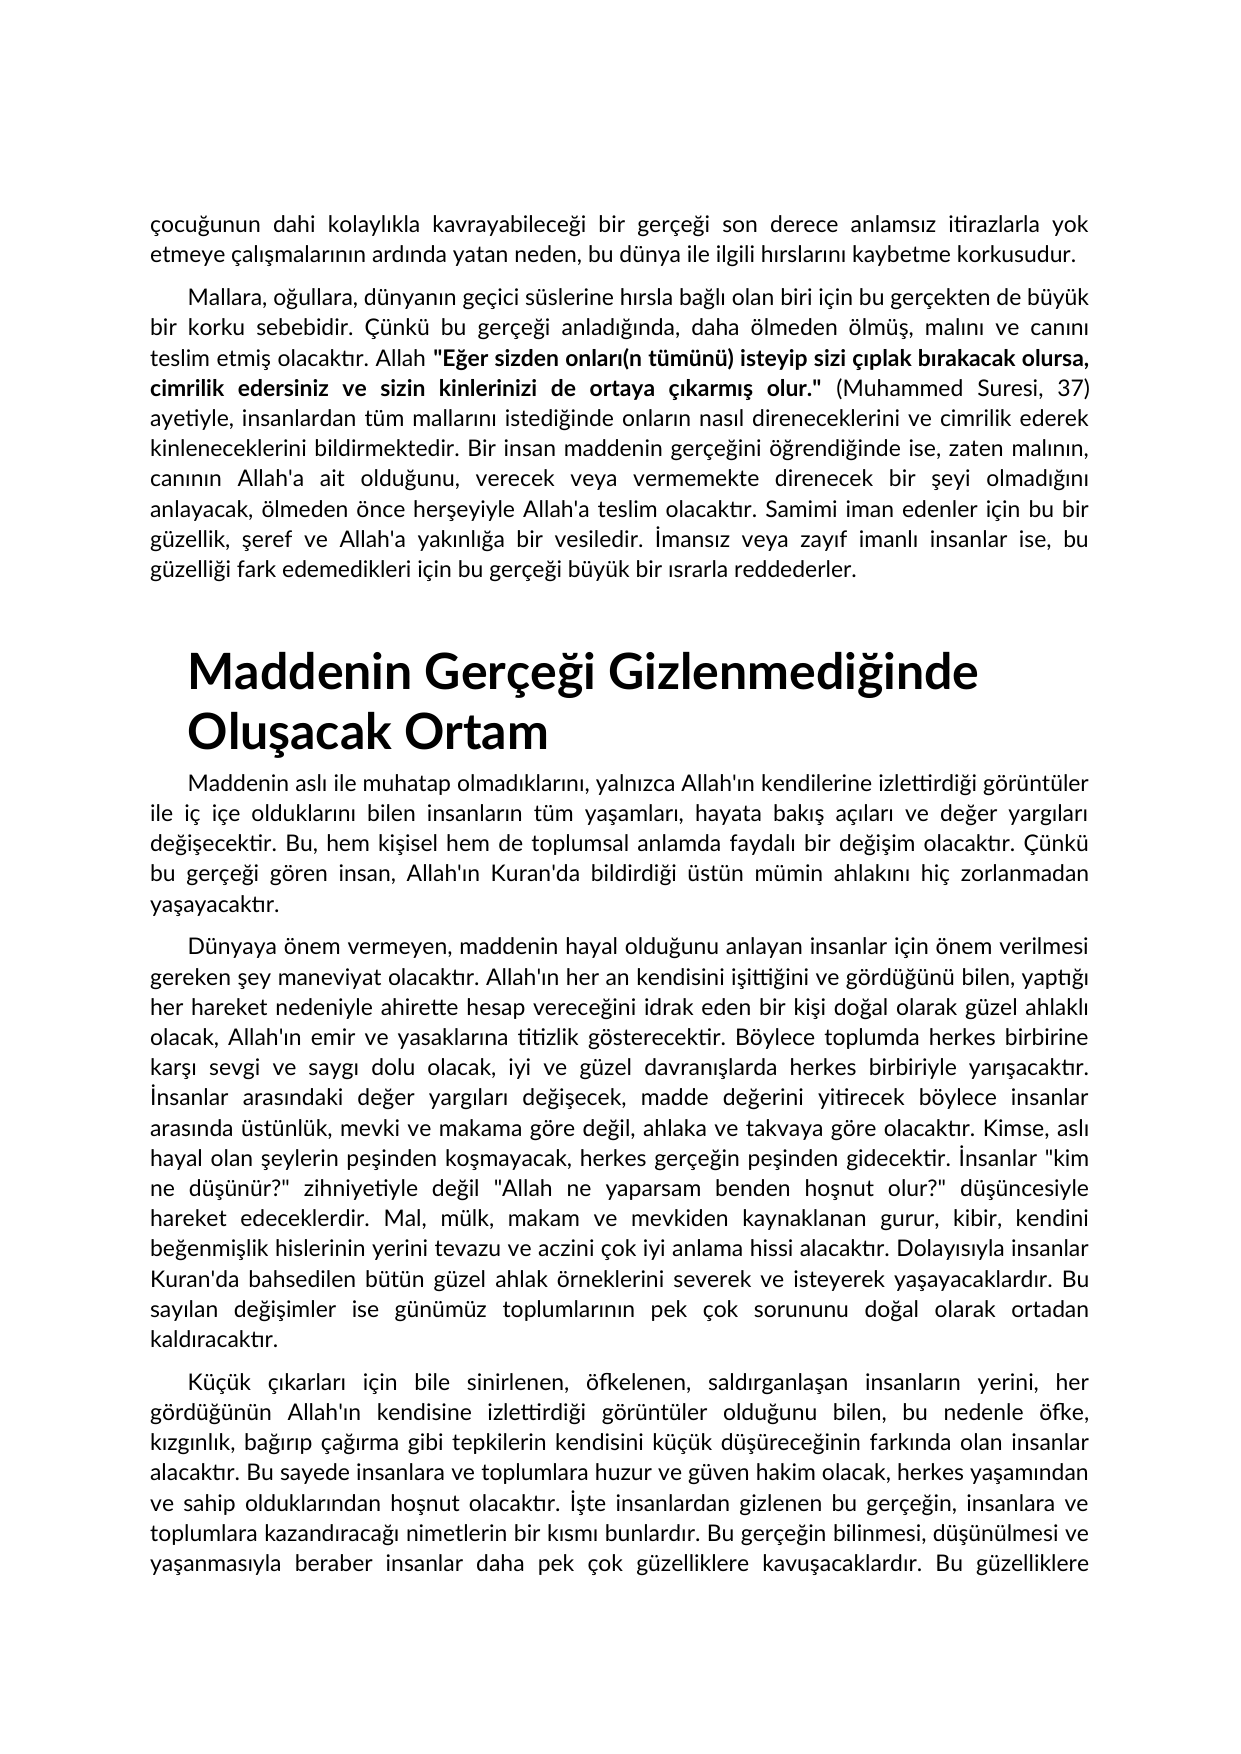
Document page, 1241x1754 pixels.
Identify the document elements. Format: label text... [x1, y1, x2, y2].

text Küçük çıkarları için bile sinirlenen, öfkelenen, saldırganlaşan insanların yerini, her gördüğünün Allah'ın kendisine izlettirdiği görüntüler olduğunu bilen, bu nedenle öfke, kızgınlık, bağırıp çağırma gibi tepkilerin kendisini küçük düşüreceğinin farkında olan insanlar alacaktır. Bu sayede insanlara ve toplumlara huzur ve güven hakim olacak, herkes yaşamından ve sahip olduklarından hoşnut olacaktır. İşte insanlardan gizlenen bu gerçeğin, insanlara ve toplumlara kazandıracağı nimetlerin bir kısmı bunlardır. Bu gerçeğin bilinmesi, düşünülmesi ve yaşanmasıyla beraber insanlar daha pek çok güzelliklere kavuşacaklardır. Bu güzelliklere [150, 1367, 1090, 1576]
text çocuğunun dahi kolaylıkla kavrayabileceği bir gerçeği son derece anlamsız itirazlarla yok etmeye çalışmalarının ardında yatan neden, bu dünya ile ilgili hırslarını kaybetme korkusudur. [150, 210, 1090, 268]
subtitle Maddenin Gerçeği Gizlenmediğinde Oluşacak Ortam [187, 640, 1090, 760]
text Dünyaya önem vermeyen, maddenin hayal olduğunu anlayan insanlar için önem verilmesi gereken şey maneviyat olacaktır. Allah'ın her an kendisini işittiğini ve gördüğünü bilen, yaptığı her hareket nedeniyle ahirette hesap vereceğini idrak eden bir kişi doğal olarak güzel ahlaklı olacak, Allah'ın emir ve yasaklarına titizlik gösterecektir. Böylece toplumda herkes birbirine karşı sevgi ve saygı dolu olacak, iyi ve güzel davranışlarda herkes birbiriyle yarışacaktır. İnsanlar arasındaki değer yargıları değişecek, madde değerini yitirecek böylece insanlar arasında üstünlük, mevki ve makama göre değil, ahlaka ve takvaya göre olacaktır. Kimse, aslı hayal olan şeylerin peşinden koşmayacak, herkes gerçeğin peşinden gidecektir. İnsanlar "kim ne düşünür?" zihniyetiyle değil "Allah ne yaparsam benden hoşnut olur?" düşüncesiyle hareket edeceklerdir. Mal, mülk, makam ve mevkiden kaynaklanan gurur, kibir, kendini beğenmişlik hislerinin yerini tevazu ve aczini çok iyi anlama hissi alacaktır. Dolayısıyla insanlar Kuran'da bahsedilen bütün güzel ahlak örneklerini severek ve isteyerek yaşayacaklardır. Bu sayılan değişimler ise günümüz toplumlarının pek çok sorununu doğal olarak ortadan kaldıracaktır. [150, 932, 1090, 1352]
text Maddenin aslı ile muhatap olmadıklarını, yalnızca Allah'ın kendilerine izlettirdiği görüntüler ile iç içe olduklarını bilen insanların tüm yaşamları, hayata bakış açıları ve değer yargıları değişecektir. Bu, hem kişisel hem de toplumsal anlamda faydalı bir değişim olacaktır. Çünkü bu gerçeği gören insan, Allah'ın Kuran'da bildirdiği üstün mümin ahlakını hiç zorlanmadan yaşayacaktır. [150, 768, 1090, 917]
text Mallara, oğullara, dünyanın geçici süslerine hırsla bağlı olan biri için bu gerçekten de büyük bir korku sebebidir. Çünkü bu gerçeği anladığında, daha ölmeden ölmüş, malını ve canını teslim etmiş olacaktır. Allah "Eğer sizden onları(n tümünü) isteyip sizi çıplak bırakacak olursa, cimrilik edersiniz ve sizin kinlerinizi de ortaya çıkarmış olur." (Muhammed Suresi, 37) ayetiyle, insanlardan tüm mallarını istediğinde onların nasıl direneceklerini ve cimrilik ederek kinleneceklerini bildirmektedir. Bir insan maddenin gerçeğini öğrendiğinde ise, zaten malının, canının Allah'a ait olduğunu, verecek veya vermemekte direnecek bir şeyi olmadığını anlayacak, ölmeden önce herşeyiyle Allah'a teslim olacaktır. Samimi iman edenler için bu bir güzellik, şeref ve Allah'a yakınlığa bir vesiledir. İmansız veya zayıf imanlı insanlar ise, bu güzelliği fark edemedikleri için bu gerçeği büyük bir ısrarla reddederler. [150, 283, 1090, 582]
